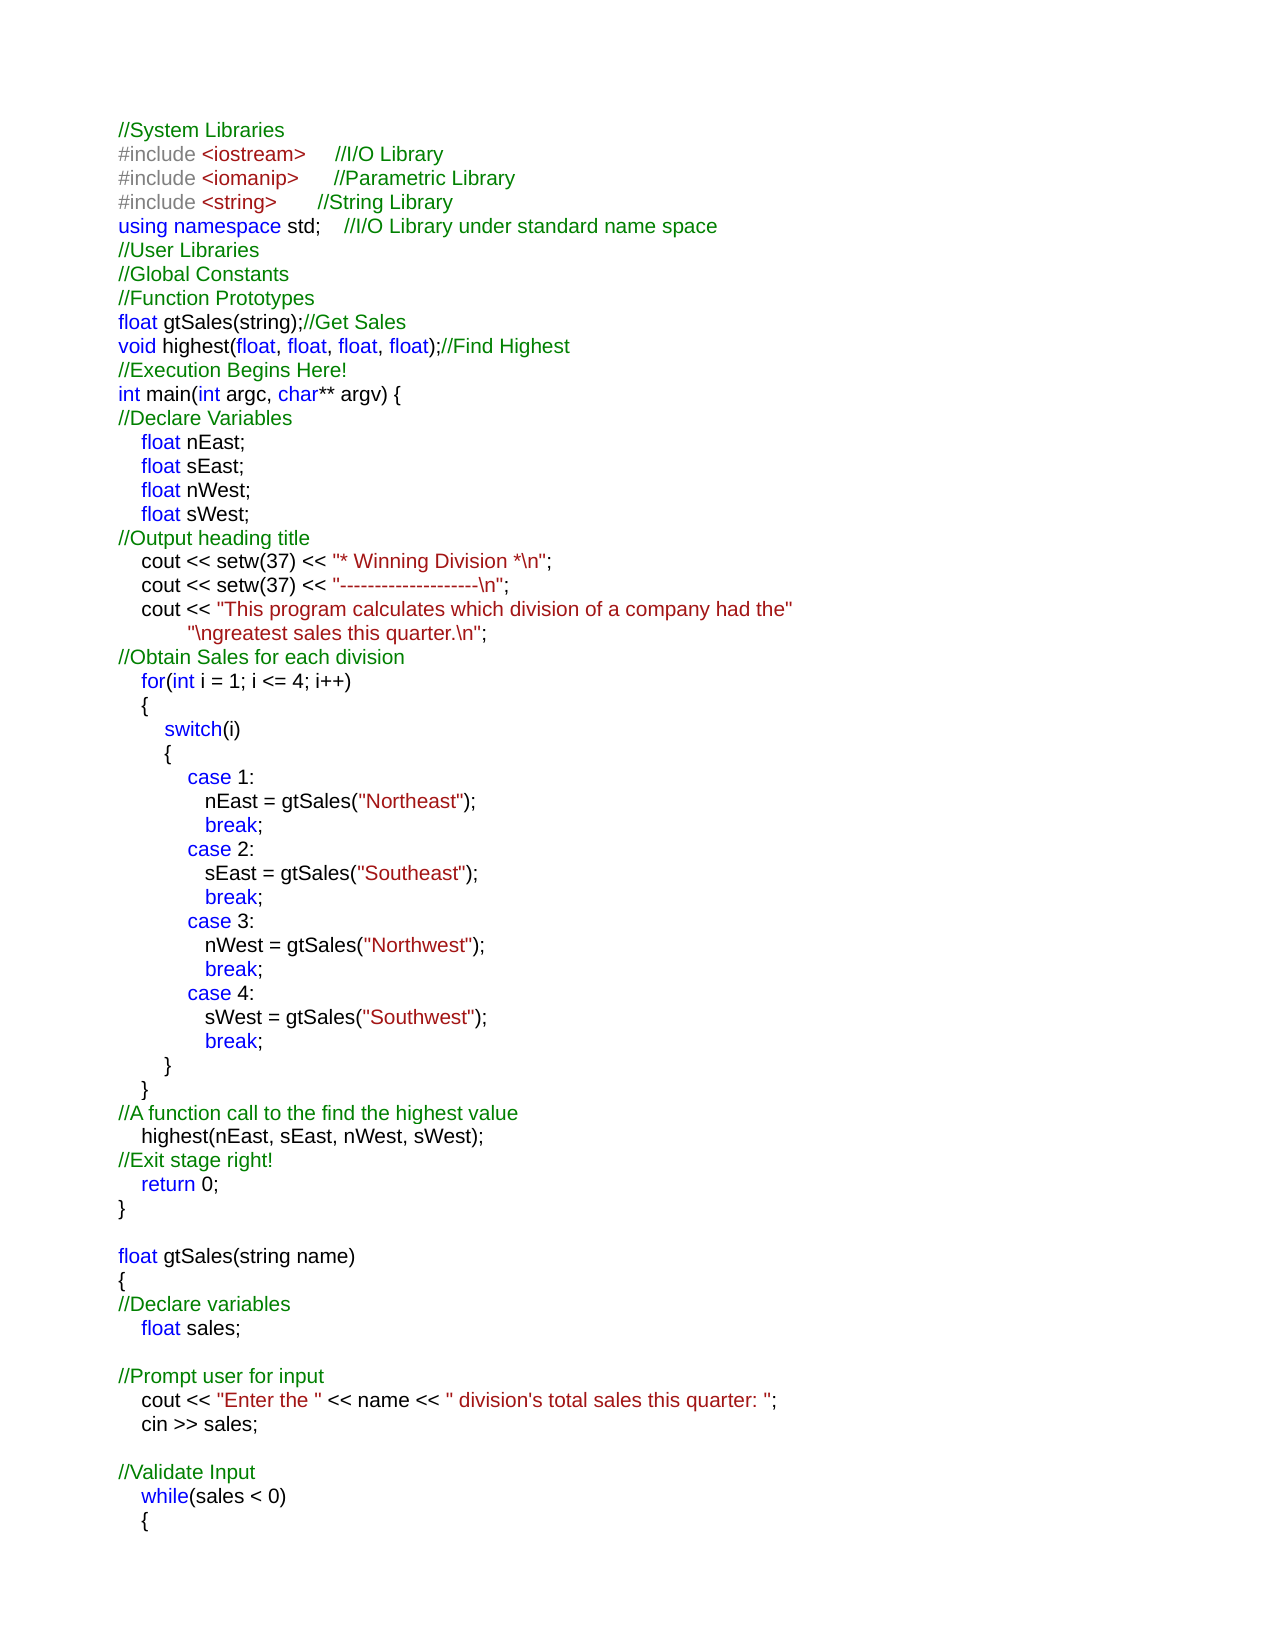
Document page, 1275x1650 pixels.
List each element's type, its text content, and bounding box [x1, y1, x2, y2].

text float sEast; [118, 453, 1157, 477]
text { [118, 1508, 1157, 1532]
text #include <iomanip> //Parametric Library [118, 166, 1157, 190]
text float gtSales(string name) [118, 1244, 1157, 1268]
text float gtSales(string);//Get Sales [118, 310, 1157, 334]
text "\ngreatest sales this quarter.\n"; [118, 621, 1157, 645]
text case 4: [118, 981, 1157, 1004]
text for(int i = 1; i <= 4; i++) [118, 669, 1157, 693]
text //Declare variables [118, 1292, 1157, 1316]
text //Declare Variables [118, 406, 1157, 429]
text { [118, 1268, 1157, 1292]
text { [118, 741, 1157, 765]
text sWest = gtSales("Southwest"); [118, 1004, 1157, 1028]
text nWest = gtSales("Northwest"); [118, 933, 1157, 957]
text } [118, 1196, 1157, 1220]
text cout << setw(37) << "--------------------\n"; [118, 573, 1157, 597]
text //A function call to the find the highest value [118, 1100, 1157, 1124]
text cout << "Enter the " << name << " division's total sales this quarter: "; [118, 1388, 1157, 1412]
text float nWest; [118, 477, 1157, 501]
text cout << "This program calculates which division of a company had the" [118, 597, 1157, 621]
text //User Libraries [118, 238, 1157, 262]
text } [118, 1052, 1157, 1076]
text //System Libraries [118, 118, 1157, 142]
text //Prompt user for input [118, 1364, 1157, 1388]
text nEast = gtSales("Northeast"); [118, 789, 1157, 813]
text cout << setw(37) << "* Winning Division *\n"; [118, 549, 1157, 573]
text int main(int argc, char** argv) { [118, 382, 1157, 406]
text switch(i) [118, 717, 1157, 741]
text case 2: [118, 837, 1157, 861]
text break; [118, 957, 1157, 981]
text break; [118, 813, 1157, 837]
text case 1: [118, 765, 1157, 789]
text float sales; [118, 1316, 1157, 1340]
text //Execution Begins Here! [118, 358, 1157, 382]
text using namespace std; //I/O Library under standard name space [118, 214, 1157, 238]
text break; [118, 885, 1157, 909]
text //Function Prototypes [118, 286, 1157, 310]
text //Obtain Sales for each division [118, 645, 1157, 669]
text highest(nEast, sEast, nWest, sWest); [118, 1124, 1157, 1148]
text void highest(float, float, float, float);//Find Highest [118, 334, 1157, 358]
text cin >> sales; [118, 1412, 1157, 1436]
text return 0; [118, 1172, 1157, 1196]
text //Validate Input [118, 1460, 1157, 1484]
text //Output heading title [118, 525, 1157, 549]
text sEast = gtSales("Southeast"); [118, 861, 1157, 885]
text case 3: [118, 909, 1157, 933]
text while(sales < 0) [118, 1484, 1157, 1508]
text float sWest; [118, 501, 1157, 525]
text //Global Constants [118, 262, 1157, 286]
text { [118, 693, 1157, 717]
text } [118, 1076, 1157, 1100]
text //Exit stage right! [118, 1148, 1157, 1172]
text #include <string> //String Library [118, 190, 1157, 214]
text #include <iostream> //I/O Library [118, 142, 1157, 166]
text float nEast; [118, 429, 1157, 453]
text break; [118, 1028, 1157, 1052]
